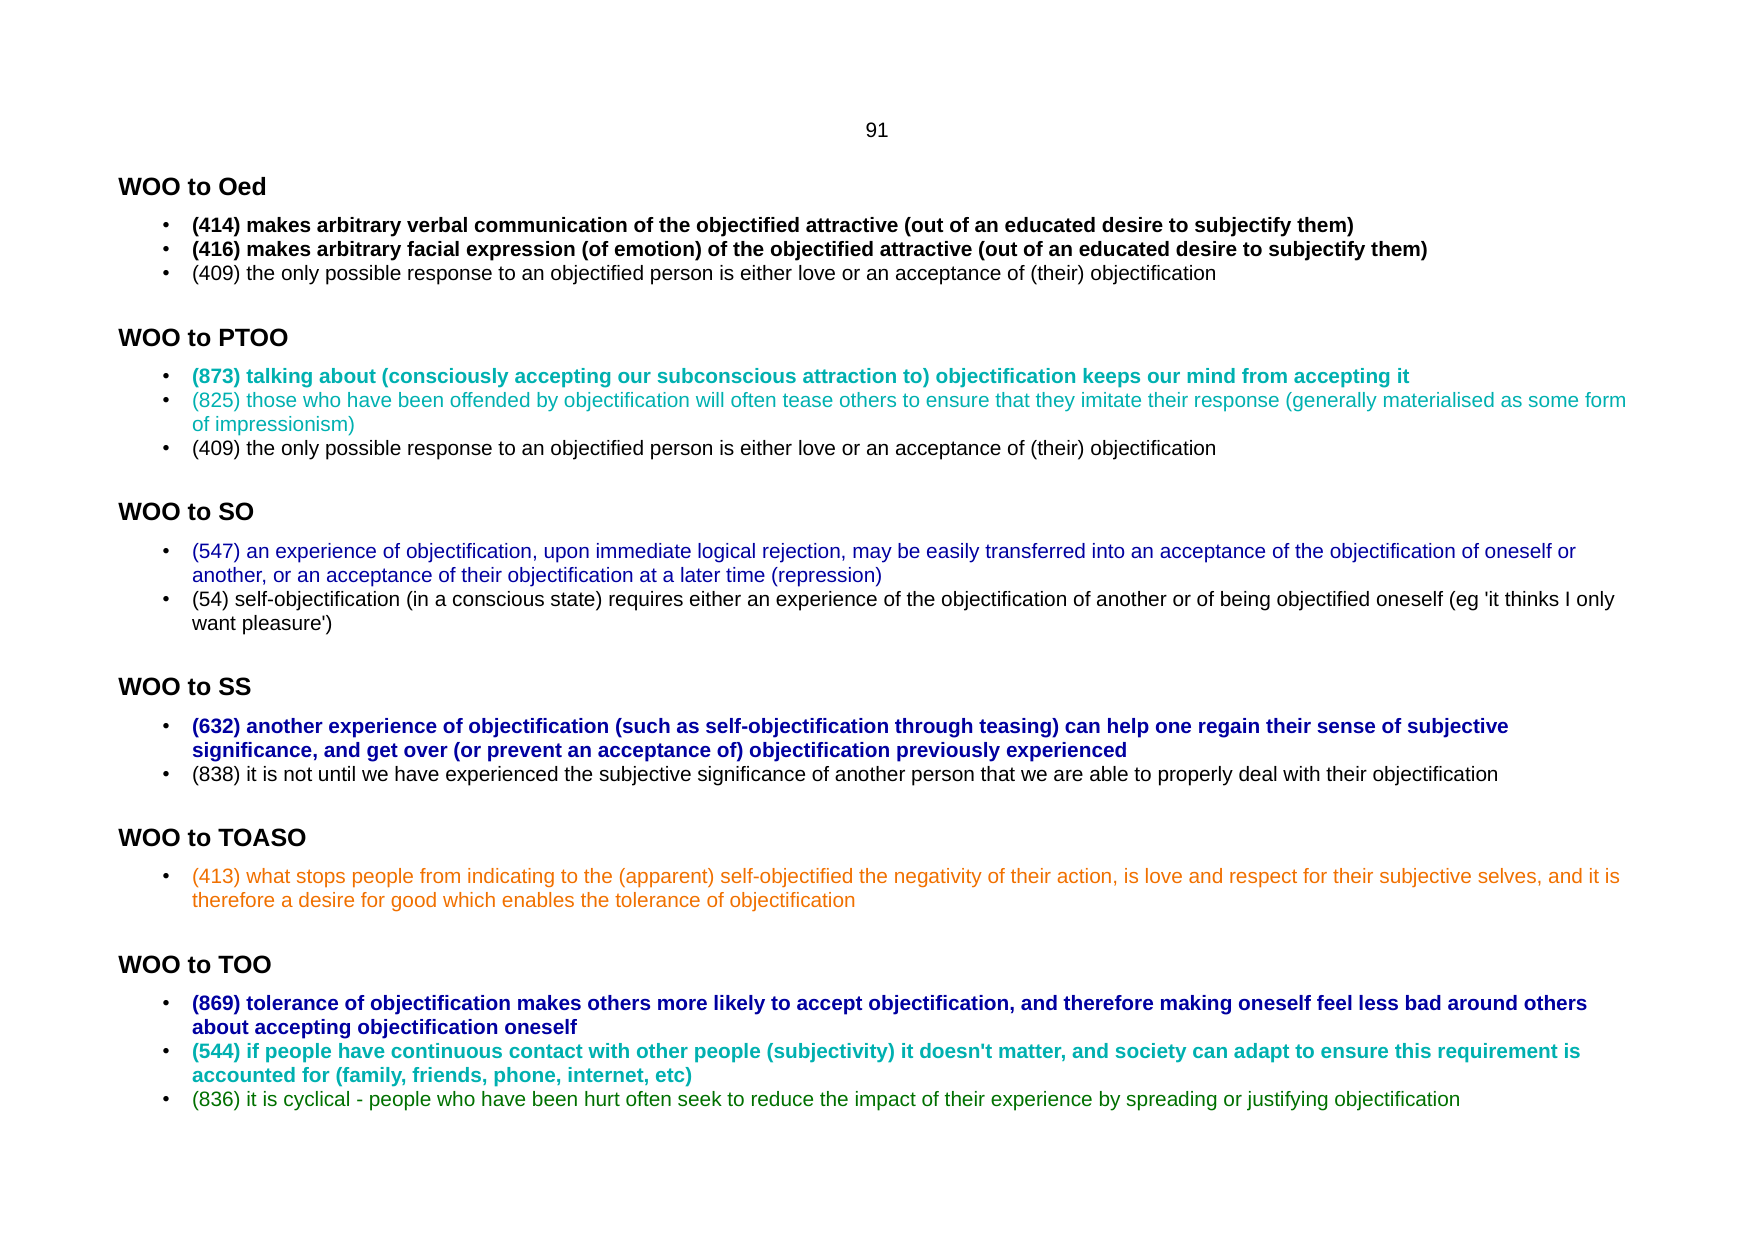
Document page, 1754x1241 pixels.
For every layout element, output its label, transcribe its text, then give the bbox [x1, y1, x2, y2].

subtitle WOO to SO [118, 497, 1636, 526]
list (838) it is not until we have experienced the subjective significance of another person that we are able to properly deal with their objectification [162, 761, 1636, 786]
list (413) what stops people from indicating to the (apparent) self-objectified the negativity of their action, is love and respect for their subjective selves, and it is therefore a desire for good which enables the tolerance of objectification [162, 864, 1636, 912]
list (632) another experience of objectification (such as self-objectification through teasing) can help one regain their sense of subjective significance, and get over (or prevent an acceptance of) objectification previously experienced [162, 713, 1636, 761]
subtitle WOO to TOASO [118, 823, 1636, 852]
list (836) it is cyclical - people who have been hurt often seek to reduce the impact of their experience by spreading or justifying objectification [162, 1087, 1636, 1111]
list (414) makes arbitrary verbal communication of the objectified attractive (out of an educated desire to subjectify them) [162, 213, 1636, 237]
list (547) an experience of objectification, upon immediate logical rejection, may be easily transferred into an acceptance of the objectification of oneself or another, or an acceptance of their objectification at a later time (repression) [162, 539, 1636, 587]
list (825) those who have been offended by objectification will often tease others to ensure that they imitate their response (generally materialised as some form of impressionism) [162, 388, 1636, 436]
list (544) if people have continuous contact with other people (subjectivity) it doesn't matter, and society can adapt to ensure this requirement is accounted for (family, friends, phone, internet, etc) [162, 1039, 1636, 1087]
subtitle WOO to PTOO [118, 322, 1636, 351]
list (54) self-objectification (in a conscious state) requires either an experience of the objectification of another or of being objectified oneself (eg 'it thinks I only want pleasure') [162, 587, 1636, 635]
list (416) makes arbitrary facial expression (of emotion) of the objectified attractive (out of an educated desire to subjectify them) [162, 237, 1636, 261]
list (409) the only possible response to an objectified person is either love or an acceptance of (their) objectification [162, 436, 1636, 460]
list (869) tolerance of objectification makes others more likely to accept objectification, and therefore making oneself feel less bad around others about accepting objectification oneself [162, 991, 1636, 1039]
list (409) the only possible response to an objectified person is either love or an acceptance of (their) objectification [162, 261, 1636, 285]
subtitle WOO to SS [118, 672, 1636, 701]
subtitle WOO to TOO [118, 950, 1636, 978]
subtitle WOO to Oed [118, 172, 1636, 200]
list (873) talking about (consciously accepting our subconscious attraction to) objectification keeps our mind from accepting it [162, 364, 1636, 388]
